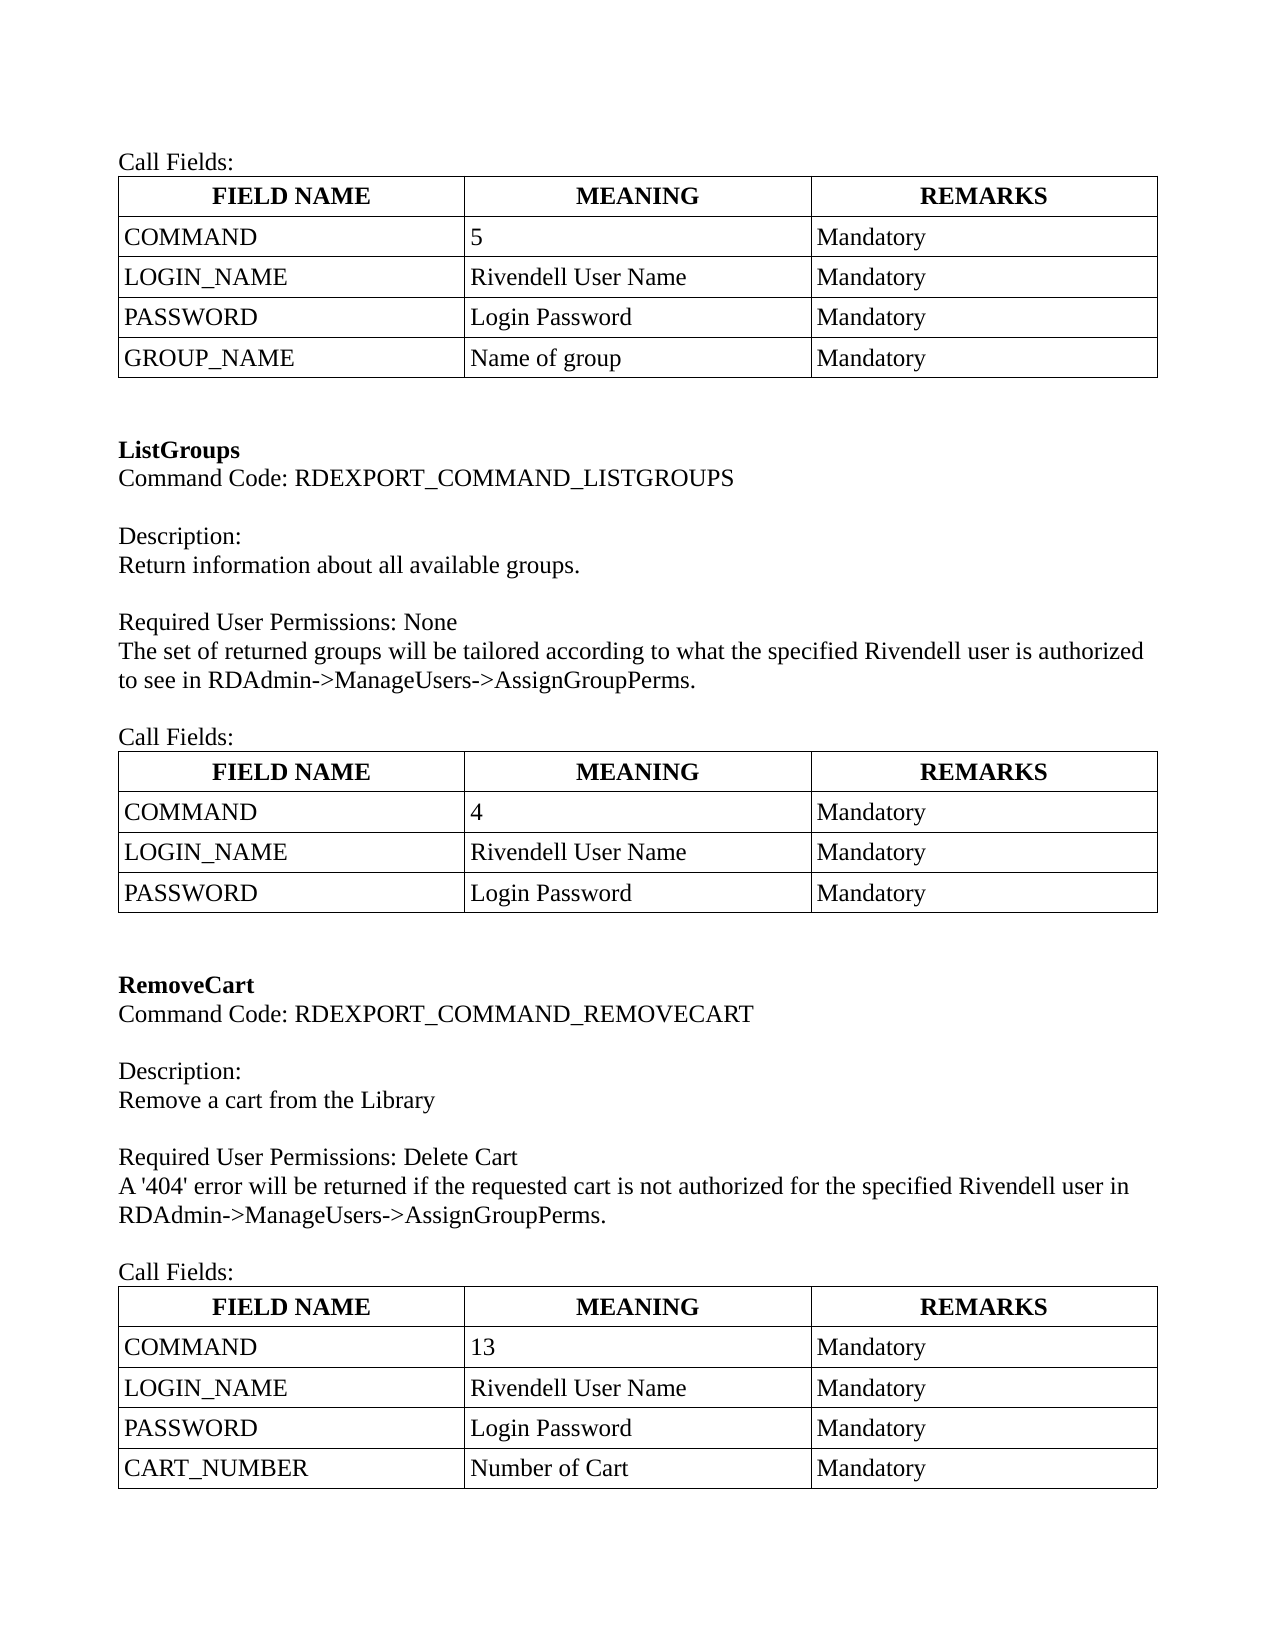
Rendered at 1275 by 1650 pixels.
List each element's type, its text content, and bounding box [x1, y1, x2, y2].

text The set of returned groups will be tailored according to what the specified Rivendell user is authorized to see in RDAdmin->ManageUsers->AssignGroupPerms. [118, 636, 1157, 693]
table_cell PASSWORD [119, 1408, 464, 1447]
table_cell Rivendell User Name [465, 257, 811, 297]
text Command Code: RDEXPORT_COMMAND_REMOVECART [118, 999, 1157, 1027]
table_header MEANING [465, 752, 811, 791]
text Required User Permissions: Delete Cart [118, 1142, 1157, 1171]
table_cell Mandatory [812, 298, 1157, 337]
text Required User Permissions: None [118, 607, 1157, 636]
table_cell COMMAND [119, 792, 464, 832]
table_cell Mandatory [812, 1368, 1157, 1407]
text Return information about all available groups. [118, 550, 1157, 578]
table_cell GROUP_NAME [119, 338, 464, 377]
table_cell Mandatory [812, 792, 1157, 832]
table_header MEANING [465, 177, 811, 216]
table_cell Rivendell User Name [465, 1368, 811, 1407]
table_cell CART_NUMBER [119, 1449, 464, 1488]
text Command Code: RDEXPORT_COMMAND_LISTGROUPS [118, 463, 1157, 492]
text RemoveCart [118, 970, 1157, 999]
table_header FIELD NAME [119, 177, 464, 216]
table_cell Mandatory [812, 833, 1157, 872]
text Call Fields: [118, 1257, 1157, 1286]
table_cell Mandatory [812, 217, 1157, 256]
table_cell Name of group [465, 338, 811, 377]
table_cell LOGIN_NAME [119, 833, 464, 872]
text A '404' error will be returned if the requested cart is not authorized for the specified Rivendell user in RDAdmin->ManageUsers->AssignGroupPerms. [118, 1171, 1157, 1229]
table_cell Login Password [465, 298, 811, 337]
table_cell COMMAND [119, 1327, 464, 1367]
table_cell Rivendell User Name [465, 833, 811, 872]
table_cell Mandatory [812, 257, 1157, 297]
table_cell Mandatory [812, 873, 1157, 912]
table_cell Login Password [465, 873, 811, 912]
table_cell Mandatory [812, 1408, 1157, 1447]
table_cell PASSWORD [119, 298, 464, 337]
table_header REMARKS [812, 1287, 1157, 1326]
table_cell Number of Cart [465, 1449, 811, 1488]
text ListGroups [118, 435, 1157, 463]
table_cell Mandatory [812, 338, 1157, 377]
text Call Fields: [118, 722, 1157, 751]
table_cell Mandatory [812, 1449, 1157, 1488]
table_cell 4 [465, 792, 811, 832]
table_header MEANING [465, 1287, 811, 1326]
table_cell Mandatory [812, 1327, 1157, 1367]
table_header FIELD NAME [119, 1287, 464, 1326]
table_cell PASSWORD [119, 873, 464, 912]
table_cell 5 [465, 217, 811, 256]
text Description: [118, 521, 1157, 550]
table_cell 13 [465, 1327, 811, 1367]
text Call Fields: [118, 147, 1157, 176]
table_header REMARKS [812, 177, 1157, 216]
table_cell LOGIN_NAME [119, 1368, 464, 1407]
table_cell COMMAND [119, 217, 464, 256]
table_header FIELD NAME [119, 752, 464, 791]
text Remove a cart from the Library [118, 1085, 1157, 1114]
table_header REMARKS [812, 752, 1157, 791]
table_cell Login Password [465, 1408, 811, 1447]
text Description: [118, 1056, 1157, 1085]
table_cell LOGIN_NAME [119, 257, 464, 297]
